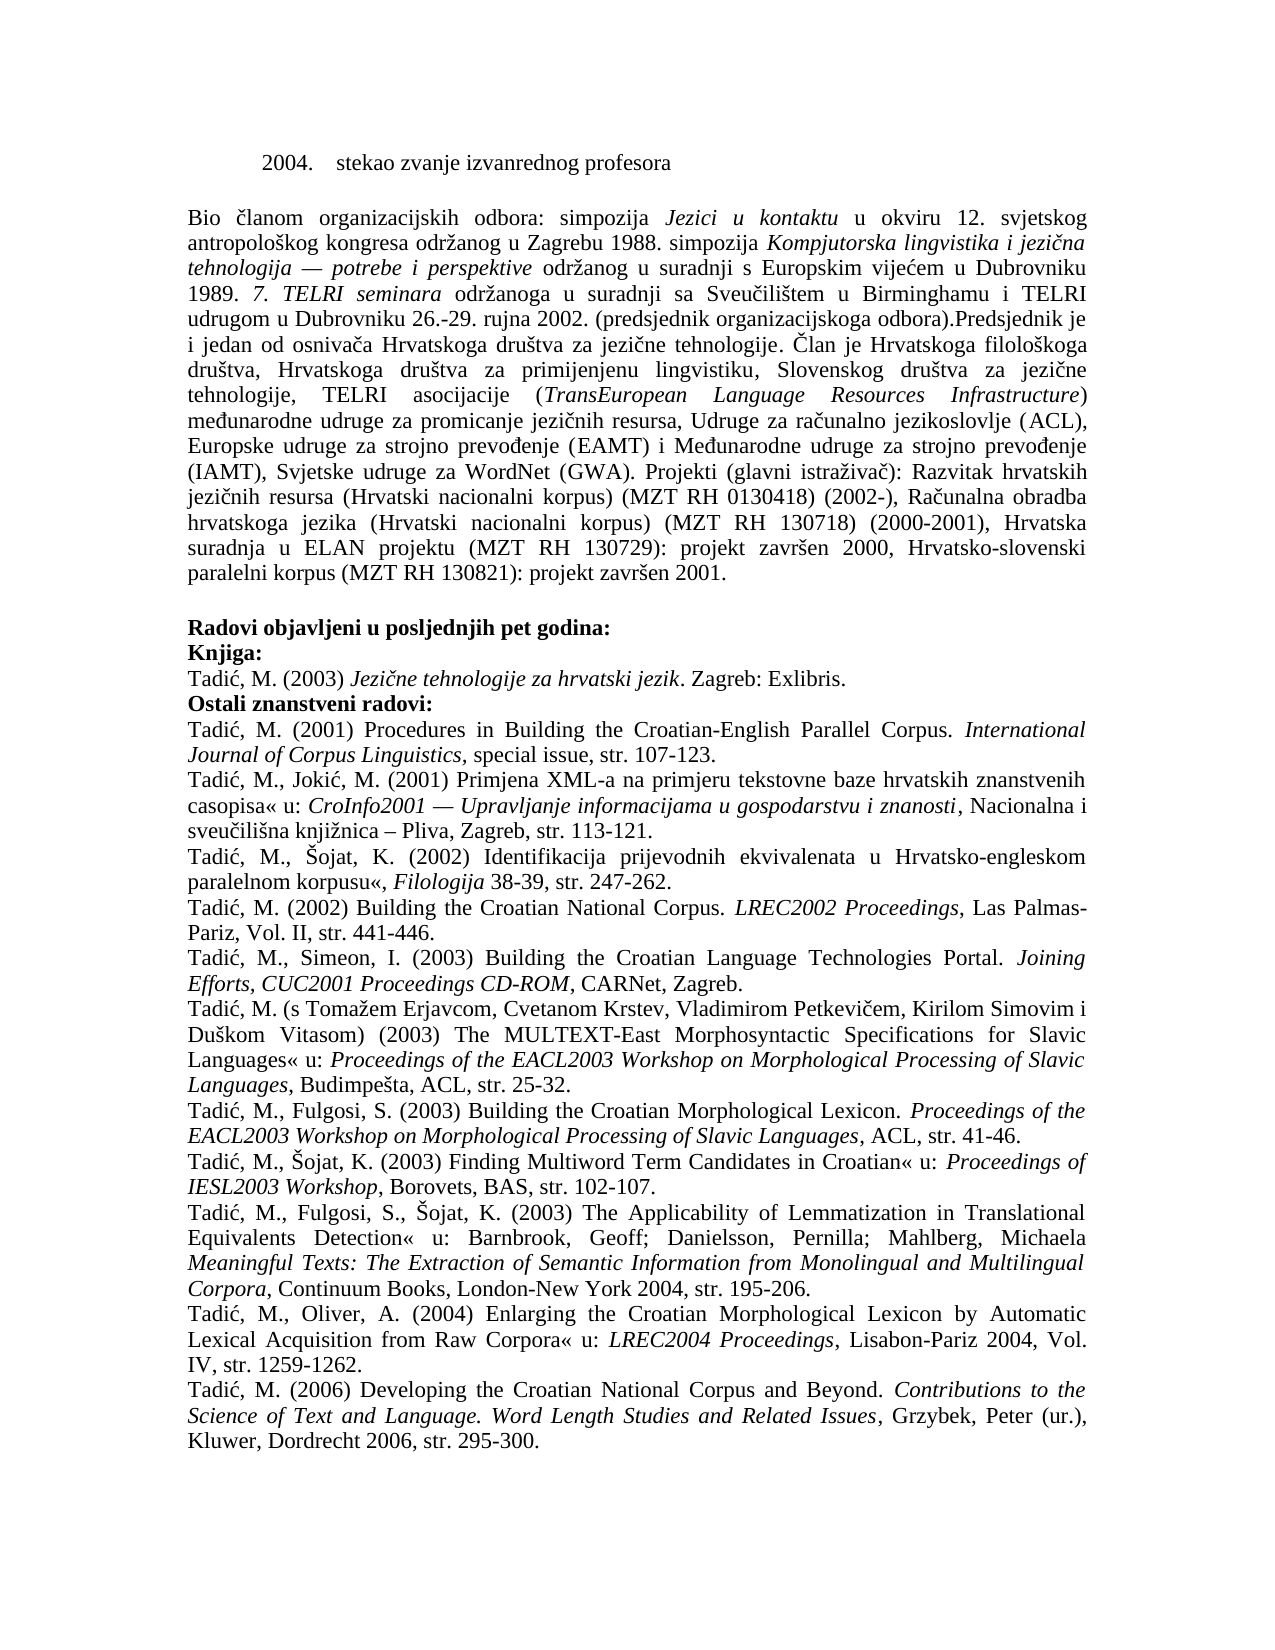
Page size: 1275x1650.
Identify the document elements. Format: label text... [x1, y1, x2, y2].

text Tadić, M. (2002) Building the Croatian National Corpus. LREC2002 Proceedings, Las Palmas-Pariz, Vol. II, str. 441-446. [187, 894, 1087, 945]
text Radovi objavljeni u posljednjih pet godina: [187, 615, 1087, 640]
text Tadić, M. (2001) Procedures in Building the Croatian-English Parallel Corpus. International Journal of Corpus Linguistics, special issue, str. 107-123. [187, 717, 1087, 767]
text Tadić, M. (s Tomažem Erjavcom, Cvetanom Krstev, Vladimirom Petkevičem, Kirilom Simovim i Duškom Vitasom) (2003) The MULTEXT-East Morphosyntactic Specifications for Slavic Languages« u: Proceedings of the EACL2003 Workshop on Morphological Processing of Slavic Languages, Budimpešta, ACL, str. 25-32. [187, 996, 1087, 1098]
text Tadić, M., Fulgosi, S., Šojat, K. (2003) The Applicability of Lemmatization in Translational Equivalents Detection« u: Barnbrook, Geoff; Danielsson, Pernilla; Mahlberg, Michaela Meaningful Texts: The Extraction of Semantic Information from Monolingual and Multilingual Corpora, Continuum Books, London-New York 2004, str. 195-206. [187, 1199, 1087, 1301]
text Tadić, M., Jokić, M. (2001) Primjena XML-a na primjeru tekstovne baze hrvatskih znanstvenih casopisa« u: CroInfo2001 — Upravljanje informacijama u gospodarstvu i znanosti, Nacionalna i sveučilišna knjižnica – Pliva, Zagreb, str. 113-121. [187, 767, 1087, 844]
text Tadić, M., Oliver, A. (2004) Enlarging the Croatian Morphological Lexicon by Automatic Lexical Acquisition from Raw Corpora« u: LREC2004 Proceedings, Lisabon-Pariz 2004, Vol. IV, str. 1259-1262. [187, 1301, 1087, 1377]
text Knjiga: [187, 640, 1087, 666]
text 2004. stekao zvanje izvanrednog profesora [187, 150, 1087, 175]
text Tadić, M., Fulgosi, S. (2003) Building the Croatian Morphological Lexicon. Proceedings of the EACL2003 Workshop on Morphological Processing of Slavic Languages, ACL, str. 41-46. [187, 1098, 1087, 1149]
text Tadić, M., Šojat, K. (2002) Identifikacija prijevodnih ekvivalenata u Hrvatsko-engleskom paralelnom korpusu«, Filologija 38-39, str. 247-262. [187, 844, 1087, 894]
text Tadić, M. (2003) Jezične tehnologije za hrvatski jezik. Zagreb: Exlibris. [187, 666, 1087, 691]
text Tadić, M., Šojat, K. (2003) Finding Multiword Term Candidates in Croatian« u: Proceedings of IESL2003 Workshop, Borovets, BAS, str. 102-107. [187, 1149, 1087, 1199]
text Ostali znanstveni radovi: [187, 691, 1087, 717]
text Tadić, M. (2006) Developing the Croatian National Corpus and Beyond. Contributions to the Science of Text and Language. Word Length Studies and Related Issues, Grzybek, Peter (ur.), Kluwer, Dordrecht 2006, str. 295-300. [187, 1377, 1087, 1454]
text Bio članom organizacijskih odbora: simpozija Jezici u kontaktu u okviru 12. svjetskog antropološkog kongresa održanog u Zagrebu 1988. simpozija Kompjutorska lingvistika i jezična tehnologija — potrebe i perspektive održanog u suradnji s Europskim vijećem u Dubrovniku 1989. 7. TELRI seminara održanoga u suradnji sa Sveučilištem u Birminghamu i TELRI udrugom u Dubrovniku 26.-29. rujna 2002. (predsjednik organizacijskoga odbora).Predsjednik je i jedan od osnivača Hrvatskoga društva za jezične tehnologije. Član je Hrvatskoga filološkoga društva, Hrvatskoga društva za primijenjenu lingvistiku, Slovenskog društva za jezične tehnologije, TELRI asocijacije (TransEuropean Language Resources Infrastructure) međunarodne udruge za promicanje jezičnih resursa, Udruge za računalno jezikoslovlje (ACL), Europske udruge za strojno prevođenje (EAMT) i Međunarodne udruge za strojno prevođenje (IAMT), Svjetske udruge za WordNet (GWA). Projekti (glavni istraživač): Razvitak hrvatskih jezičnih resursa (Hrvatski nacionalni korpus) (MZT RH 0130418) (2002-), Računalna obradba hrvatskoga jezika (Hrvatski nacionalni korpus) (MZT RH 130718) (2000-2001), Hrvatska suradnja u ELAN projektu (MZT RH 130729): projekt završen 2000, Hrvatsko-slovenski paralelni korpus (MZT RH 130821): projekt završen 2001. [187, 204, 1087, 586]
text Tadić, M., Simeon, I. (2003) Building the Croatian Language Technologies Portal. Joining Efforts, CUC2001 Proceedings CD-ROM, CARNet, Zagreb. [187, 945, 1087, 996]
